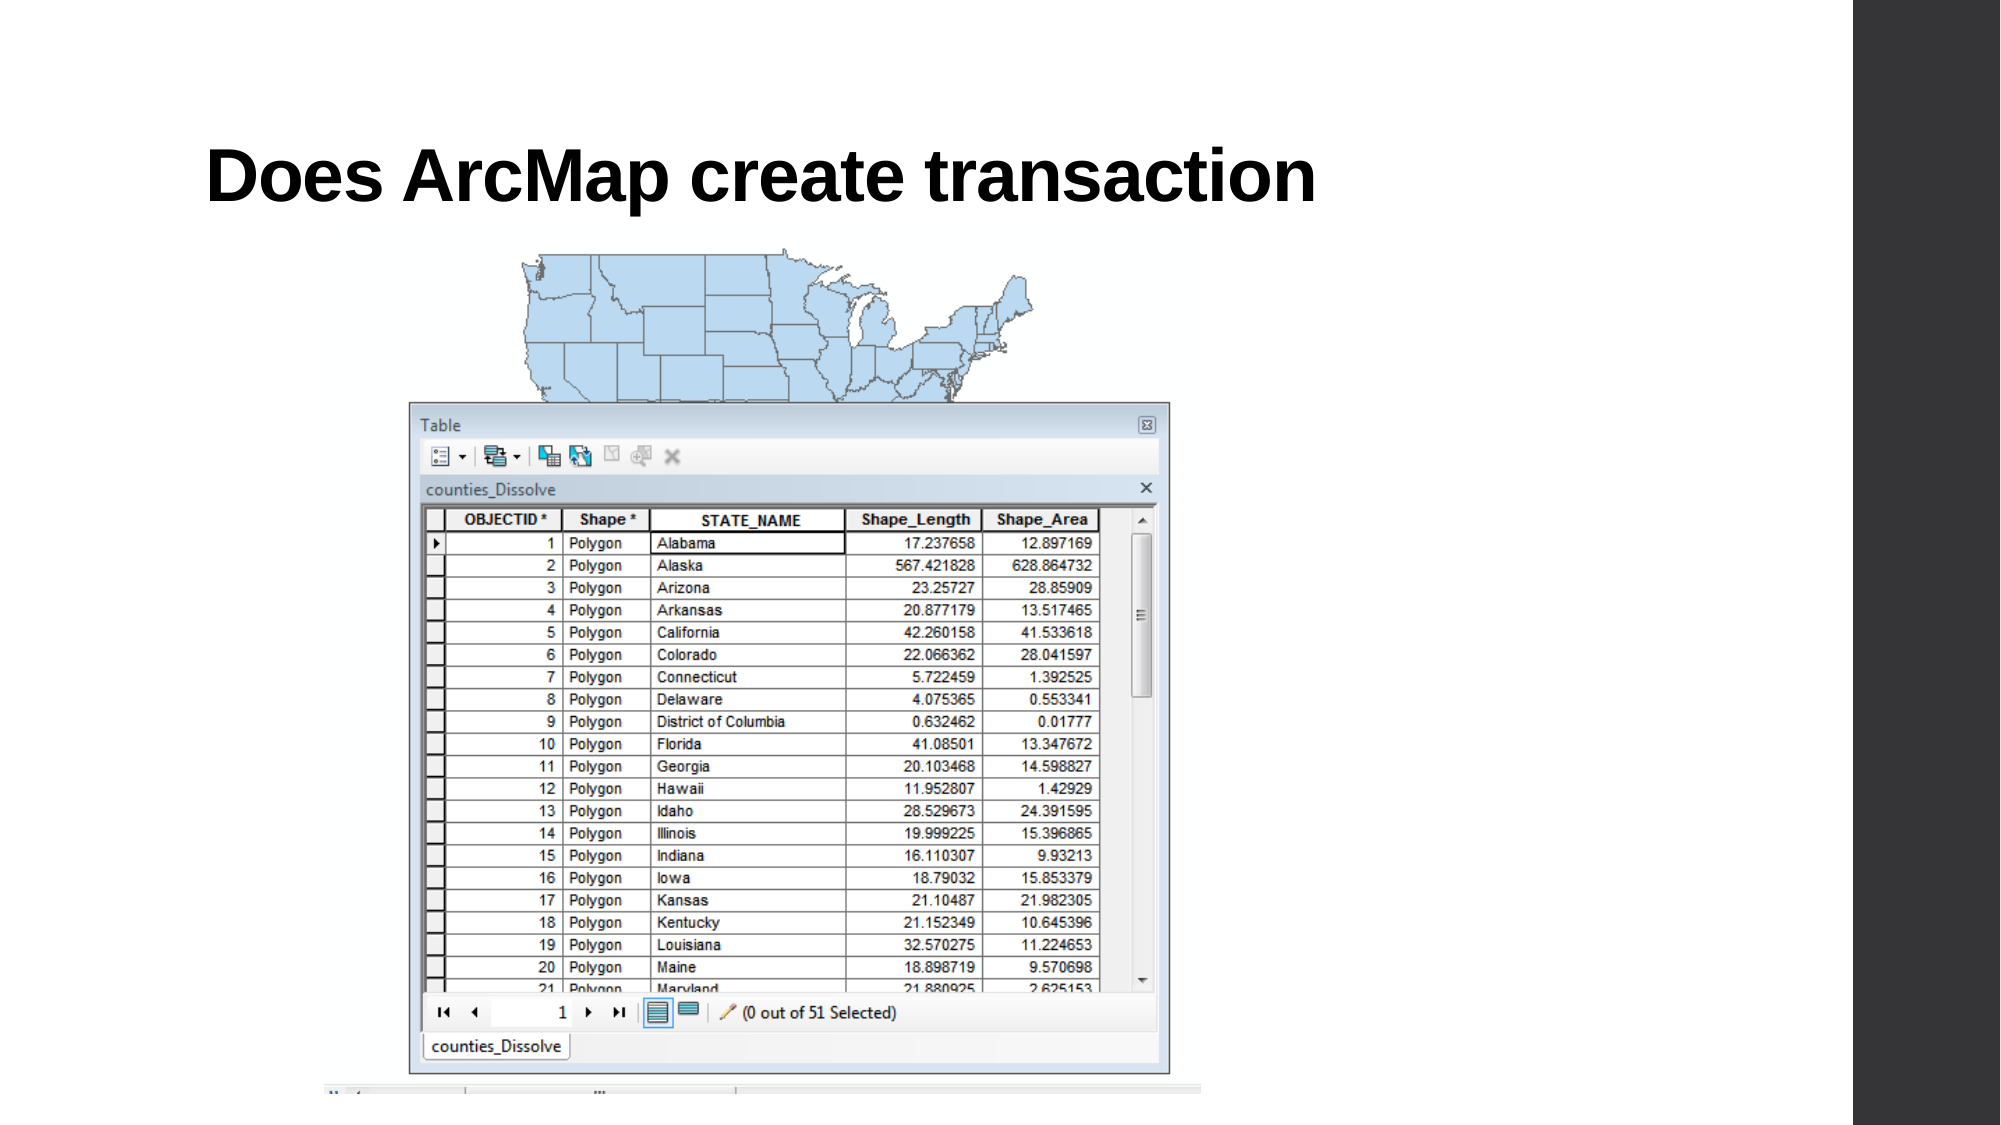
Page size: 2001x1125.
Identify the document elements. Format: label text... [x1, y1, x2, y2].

title Does ArcMap create transaction [190, 45, 1676, 233]
picture [324, 232, 1201, 1094]
